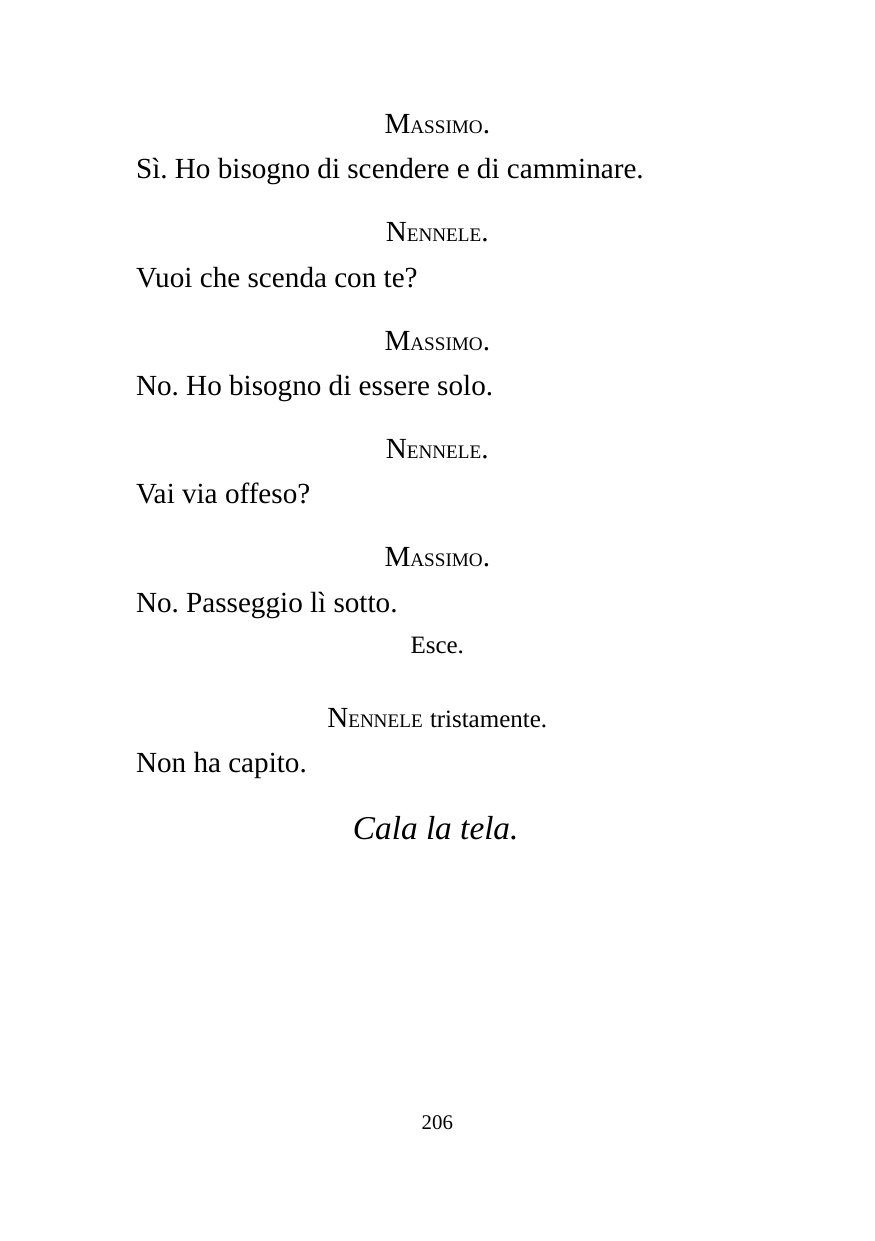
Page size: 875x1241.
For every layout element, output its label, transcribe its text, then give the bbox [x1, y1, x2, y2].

text No. Ho bisogno di essere solo. [106, 368, 768, 402]
text Massimo. [106, 539, 768, 573]
text Vai via offeso? [106, 477, 768, 510]
text Non ha capito. [106, 746, 768, 779]
text Massimo. [106, 106, 768, 140]
text Massimo. [106, 323, 768, 356]
text Esce. [106, 630, 768, 659]
text Sì. Ho bisogno di scendere e di camminare. [106, 152, 768, 185]
text Vuoi che scenda con te? [106, 260, 768, 293]
text Nennele. [106, 214, 768, 248]
text Nennele. [106, 431, 768, 465]
text Nennele tristamente. [106, 700, 768, 734]
text Cala la tela. [106, 808, 768, 847]
text No. Passeggio lì sotto. [106, 585, 768, 618]
